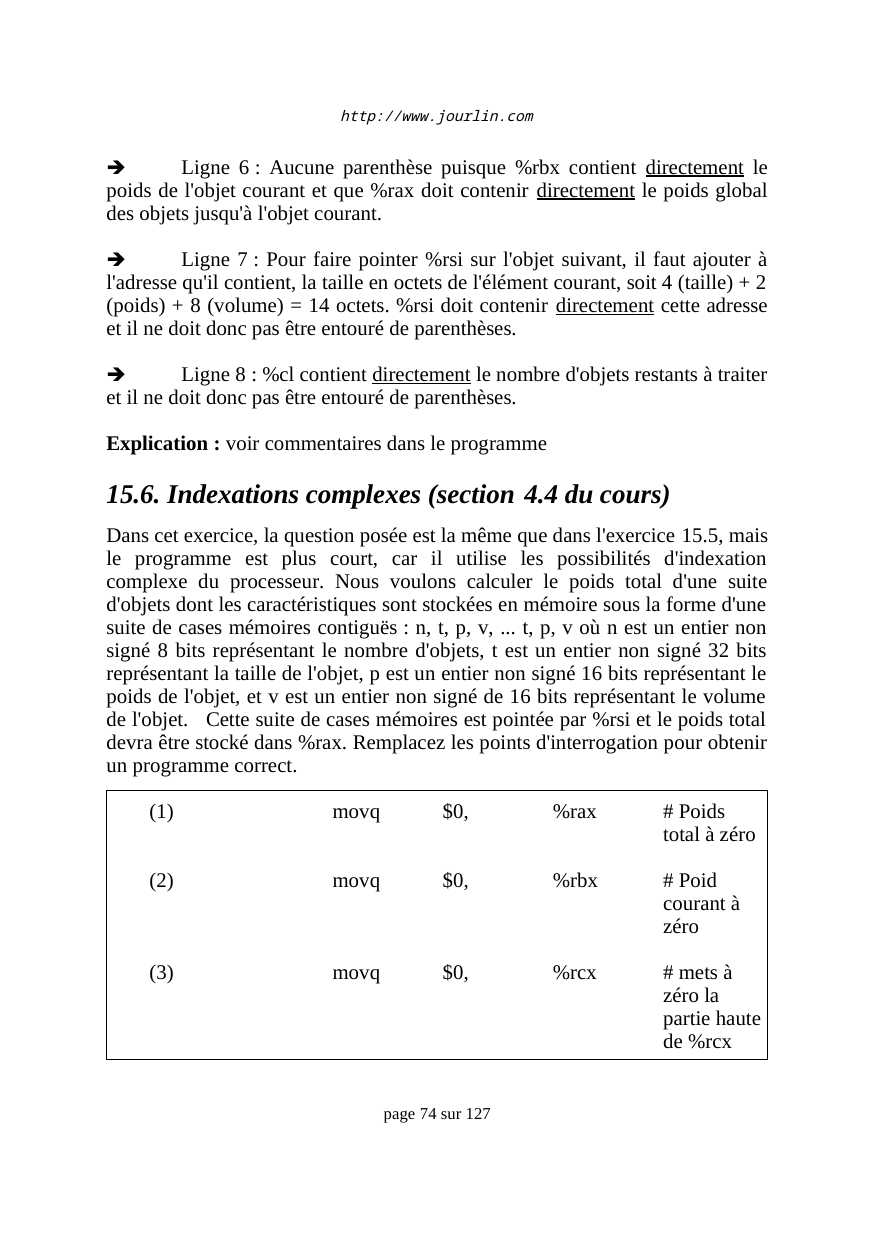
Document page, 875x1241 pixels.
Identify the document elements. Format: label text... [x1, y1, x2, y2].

table_cell $0, [437, 944, 547, 1059]
table_cell $0, [437, 852, 547, 944]
table_header (1) [107, 791, 216, 852]
table_cell %rbx [547, 852, 657, 944]
table_header %rax [547, 791, 657, 852]
table_cell movq [327, 944, 437, 1059]
table_header $0, [437, 791, 547, 852]
table_header movq [327, 791, 437, 852]
text Explication : voir commentaires dans le programme [106, 421, 768, 455]
list Ligne 7 : Pour faire pointer %rsi sur l'objet suivant, il faut ajouter à l'adresse qu'il contient, la taille en octets de l'élément courant, soit 4 (taille) + 2 (poids) + 8 (volume) = 14 octets. %rsi doit contenir directement cette adresse et il ne doit donc pas être entouré de parenthèses. [69, 237, 768, 340]
text Dans cet exercice, la question posée est la même que dans l'exercice 15.5, mais le programme est plus court, car il utilise les possibilités d'indexation complexe du processeur. Nous voulons calculer le poids total d'une suite d'objets dont les caractéristiques sont stockées en mémoire sous la forme d'une suite de cases mémoires contiguës : n, t, p, v, ... t, p, v où n est un entier non signé 8 bits représentant le nombre d'objets, t est un entier non signé 32 bits représentant la taille de l'objet, p est un entier non signé 16 bits représentant le poids de l'objet, et v est un entier non signé de 16 bits représentant le volume de l'objet. Cette suite de cases mémoires est pointée par %rsi et le poids total devra être stocké dans %rax. Remplacez les points d'interrogation pour obtenir un programme correct. [106, 522, 768, 777]
list Ligne 8 : %cl contient directement le nombre d'objets restants à traiter et il ne doit donc pas être entouré de parenthèses. [69, 352, 768, 409]
table_cell movq [327, 852, 437, 944]
table_cell %rcx [547, 944, 657, 1059]
table_header # Poids total à zéro [657, 791, 767, 852]
list Ligne 6 : Aucune parenthèse puisque %rbx contient directement le poids de l'objet courant et que %rax doit contenir directement le poids global des objets jusqu'à l'objet courant. [69, 156, 768, 224]
table_cell # Poid courant à zéro [657, 852, 767, 944]
subtitle 15.6. Indexations complexes (section 4.4 du cours) [106, 480, 768, 509]
table_cell (2) [107, 852, 216, 944]
table_cell (3) [107, 944, 216, 1059]
table_cell [216, 944, 327, 1059]
table_cell [216, 852, 327, 944]
table_cell # mets à zéro la partie haute de %rcx [657, 944, 767, 1059]
table_header [216, 791, 327, 852]
